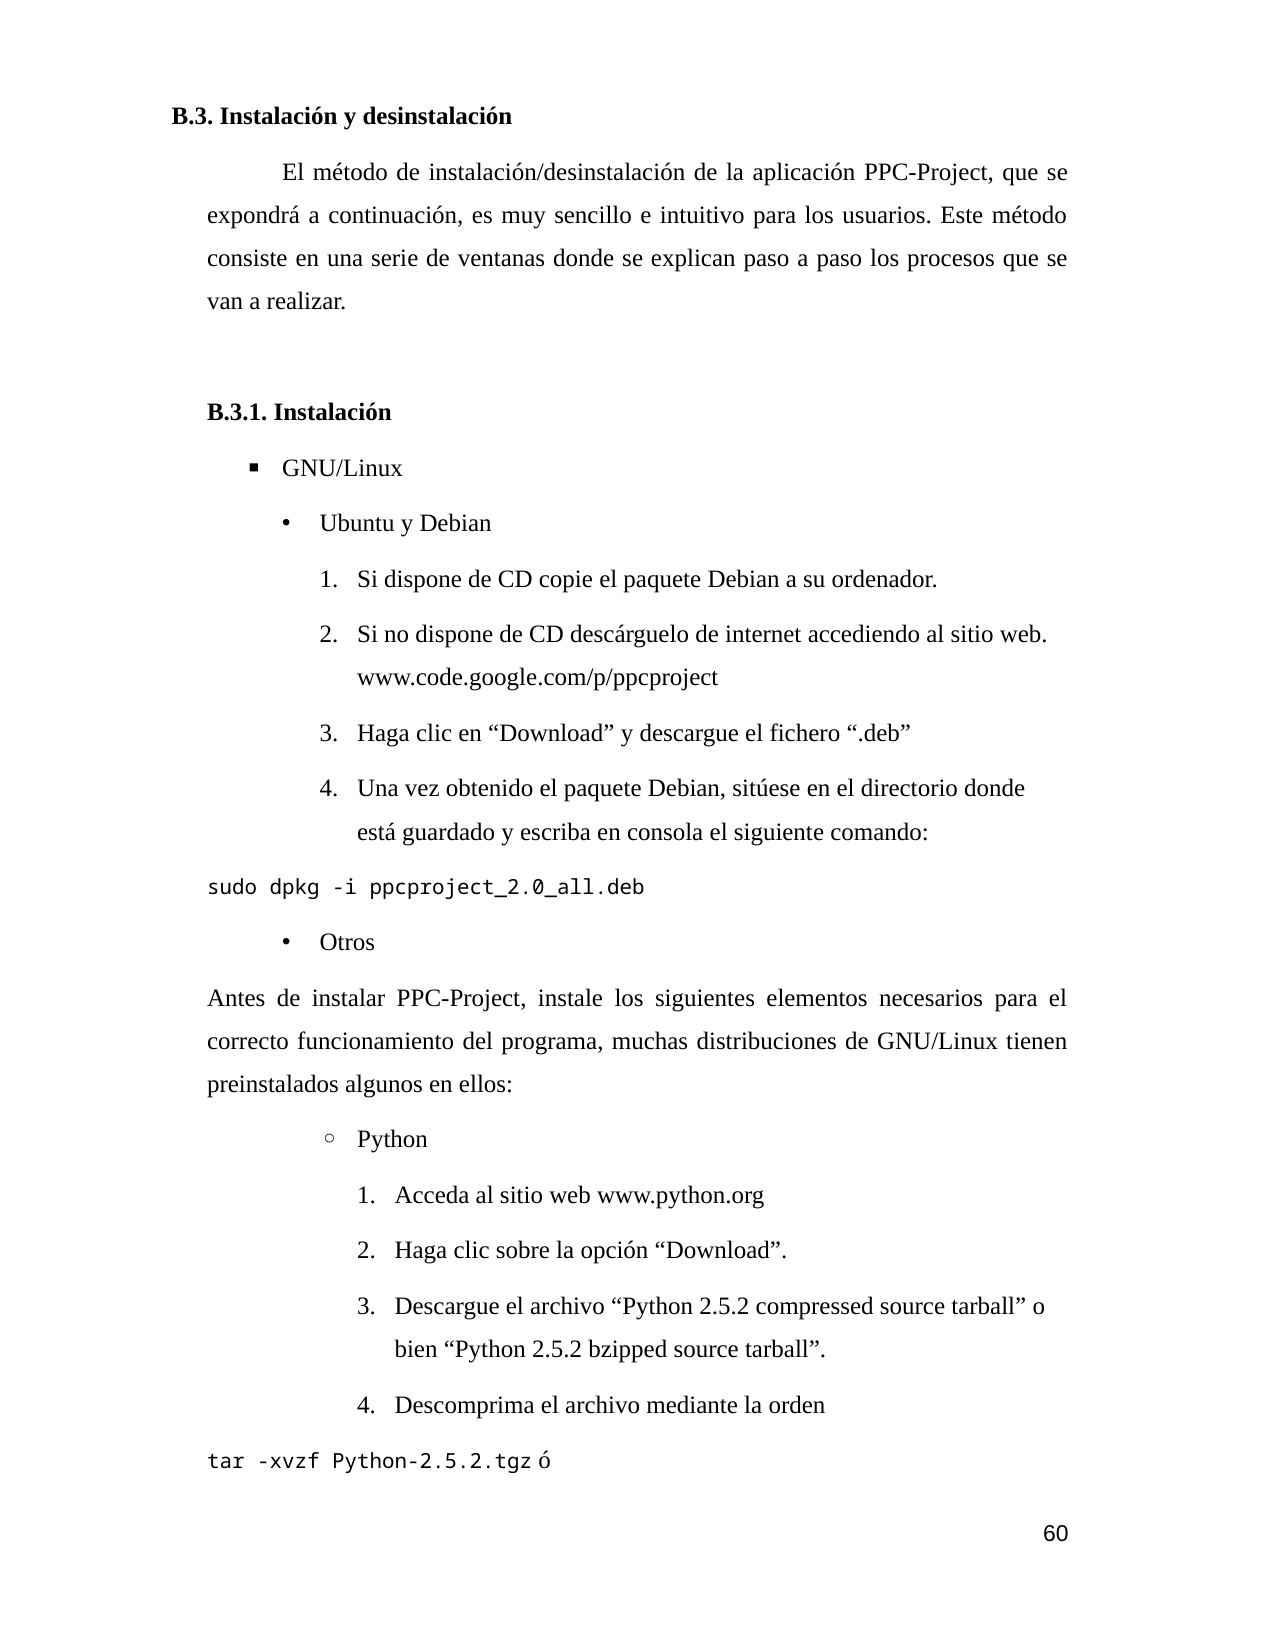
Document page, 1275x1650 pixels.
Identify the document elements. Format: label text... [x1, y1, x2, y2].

list Acceda al sitio web www.python.org [357, 1180, 1068, 1209]
list GNU/Linux [244, 453, 1068, 482]
list Python [319, 1124, 1068, 1153]
text B.3.1. Instalación [207, 397, 1068, 426]
text sudo dpkg -i ppcproject_2.0_all.deb [207, 872, 1068, 901]
list Ubuntu y Debian [282, 508, 1068, 537]
list Descomprima el archivo mediante la orden [357, 1390, 1068, 1418]
list Haga clic sobre la opción “Download”. [357, 1236, 1068, 1264]
text tar -xvzf Python-2.5.2.tgz ó [207, 1445, 1068, 1475]
list Otros [282, 927, 1068, 956]
list Haga clic en “Download” y descargue el fichero “.deb” [319, 718, 1068, 747]
list Si dispone de CD copie el paquete Debian a su ordenador. [319, 564, 1068, 593]
text Antes de instalar PPC-Project, instale los siguientes elementos necesarios para el correcto funcionamiento del programa, muchas distribuciones de GNU/Linux tienen preinstalados algunos en ellos: [207, 983, 1068, 1098]
text El método de instalación/desinstalación de la aplicación PPC-Project, que se expondrá a continuación, es muy sencillo e intuitivo para los usuarios. Este método consiste en una serie de ventanas donde se explican paso a paso los procesos que se van a realizar. [207, 157, 1068, 315]
list Una vez obtenido el paquete Debian, sitúese en el directorio donde está guardado y escriba en consola el siguiente comando: [319, 773, 1068, 845]
list Descargue el archivo “Python 2.5.2 compressed source tarball” o bien “Python 2.5.2 bzipped source tarball”. [357, 1291, 1068, 1363]
text B.3. Instalación y desinstalación [171, 101, 1068, 130]
list Si no dispone de CD descárguelo de internet accediendo al sitio web. www.code.google.com/p/ppcproject [319, 619, 1068, 691]
